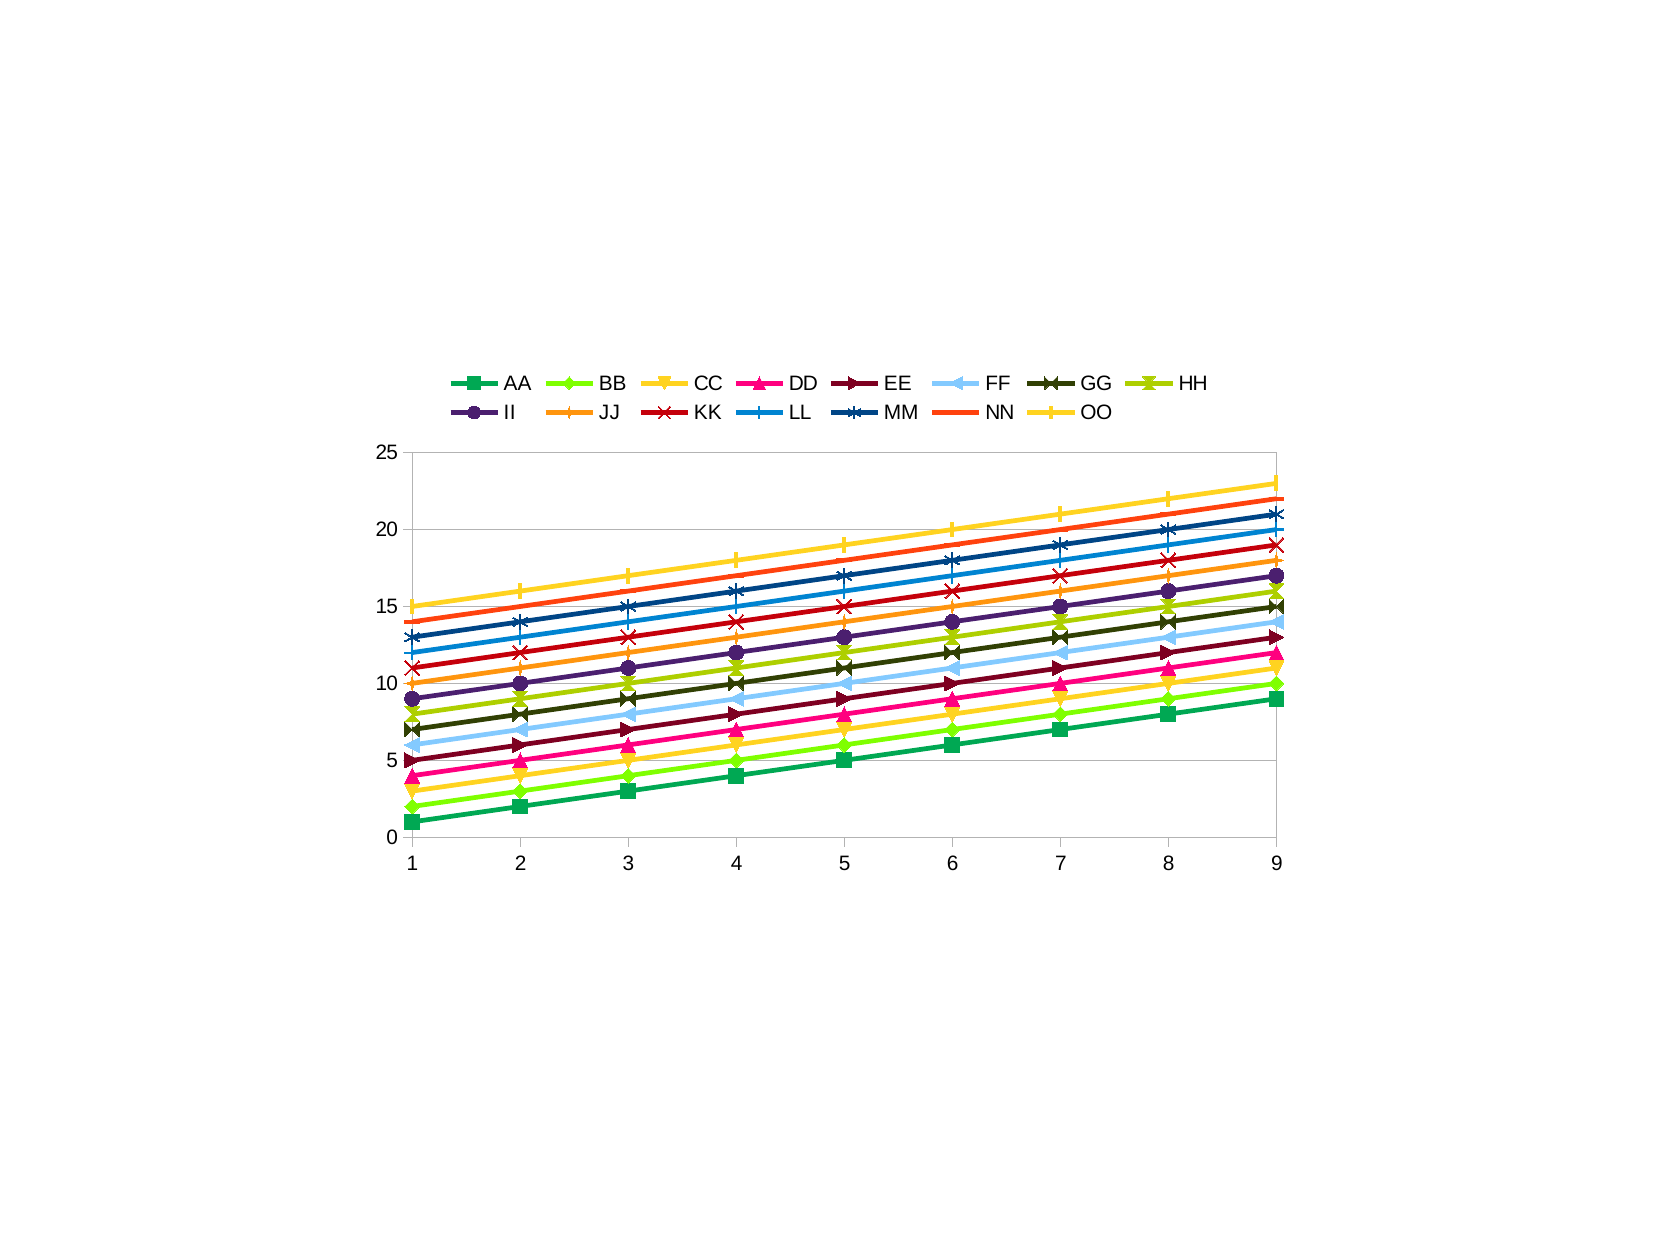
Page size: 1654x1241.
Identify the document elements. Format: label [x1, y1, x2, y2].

chart [356, 354, 1301, 887]
